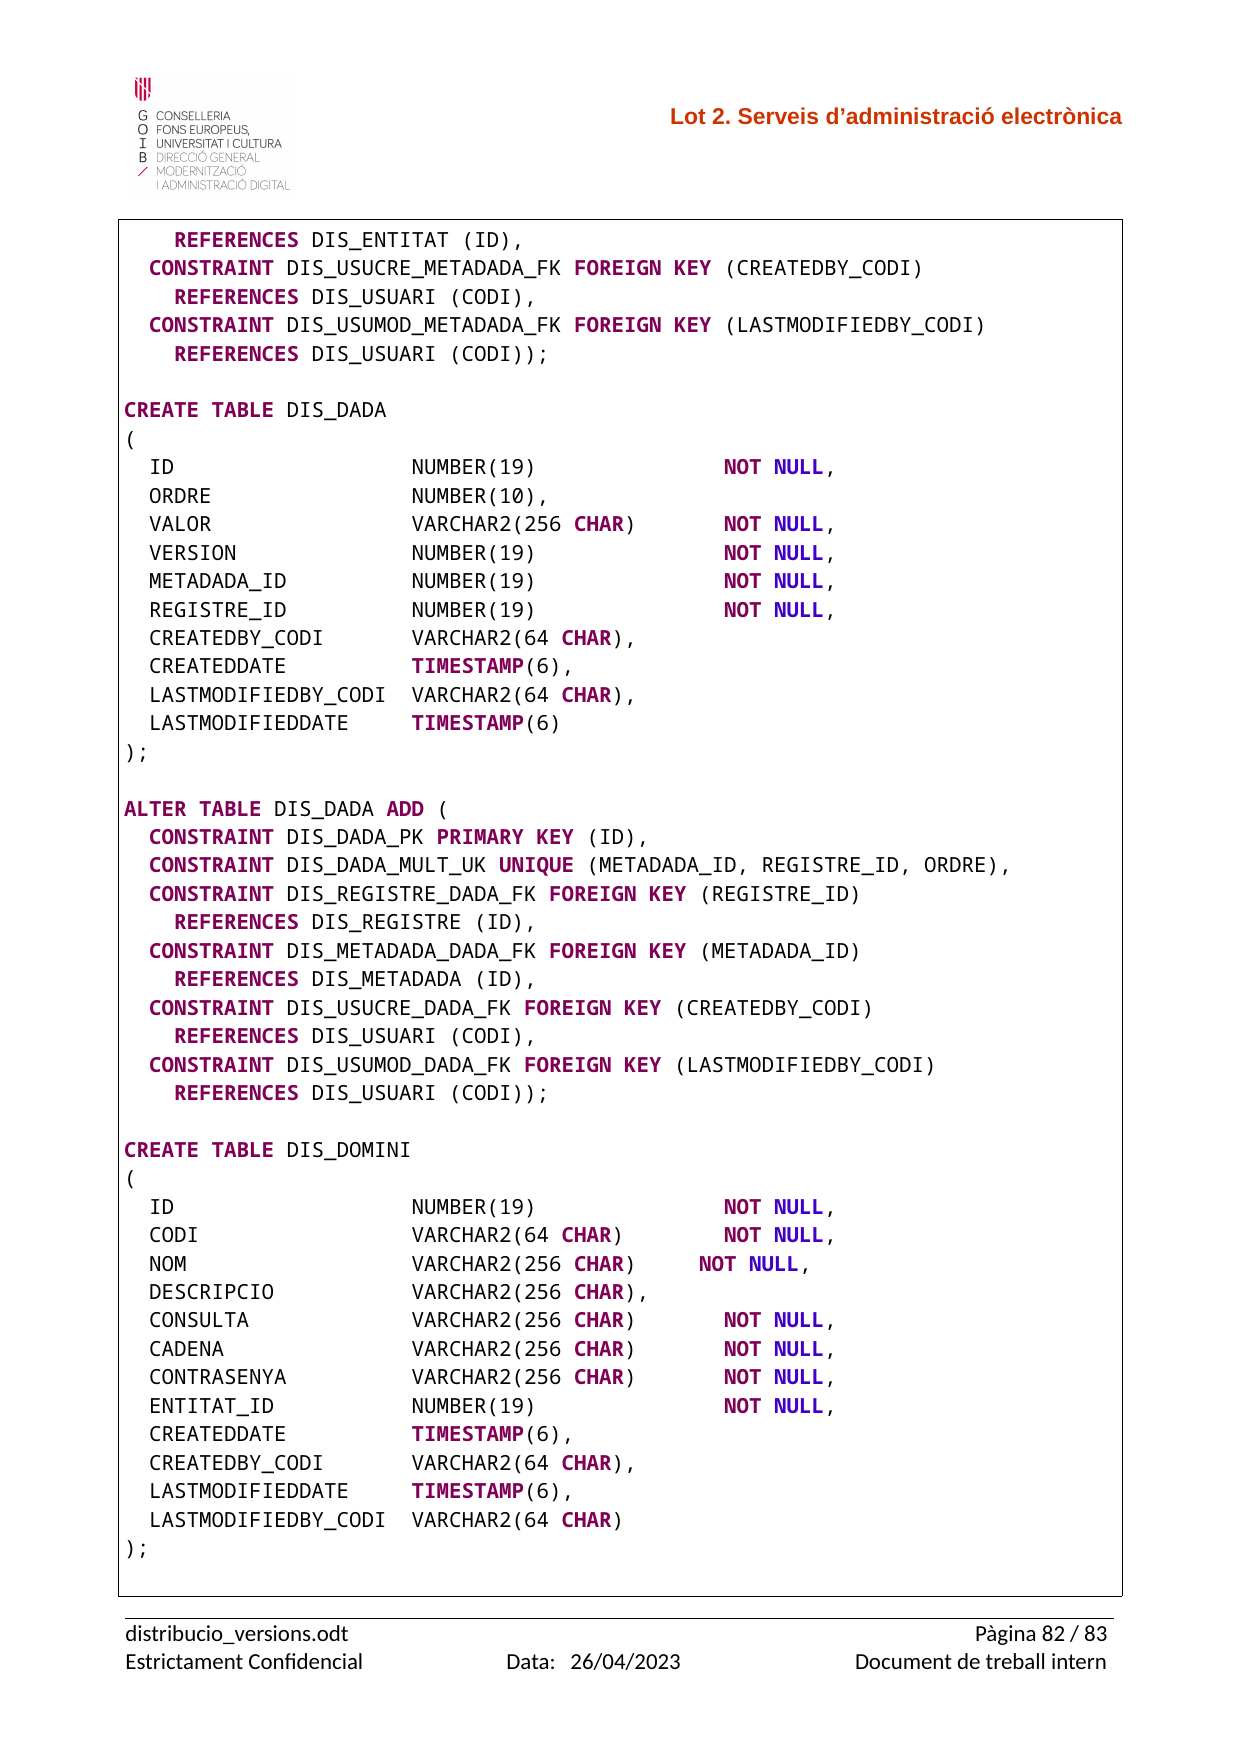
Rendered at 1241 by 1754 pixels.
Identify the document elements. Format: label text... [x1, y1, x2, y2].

picture [126, 70, 299, 197]
table_header REFERENCES DIS_ENTITAT (ID), CONSTRAINT DIS_USUCRE_METADADA_FK FOREIGN KEY (CREATEDBY_CODI) REFERENCES DIS_USUARI (CODI), CONSTRAINT DIS_USUMOD_METADADA_FK FOREIGN KEY (LASTMODIFIEDBY_CODI) REFERENCES DIS_USUARI (CODI)); CREATE TABLE DIS_DADA ( ID NUMBER(19) NOT NULL, ORDRE NUMBER(10), VALOR VARCHAR2(256 CHAR) NOT NULL, VERSION NUMBER(19) NOT NULL, METADADA_ID NUMBER(19) NOT NULL, REGISTRE_ID NUMBER(19) NOT NULL, CREATEDBY_CODI VARCHAR2(64 CHAR), CREATEDDATE TIMESTAMP(6), LASTMODIFIEDBY_CODI VARCHAR2(64 CHAR), LASTMODIFIEDDATE TIMESTAMP(6) ); ALTER TABLE DIS_DADA ADD ( CONSTRAINT DIS_DADA_PK PRIMARY KEY (ID), CONSTRAINT DIS_DADA_MULT_UK UNIQUE (METADADA_ID, REGISTRE_ID, ORDRE), CONSTRAINT DIS_REGISTRE_DADA_FK FOREIGN KEY (REGISTRE_ID) REFERENCES DIS_REGISTRE (ID), CONSTRAINT DIS_METADADA_DADA_FK FOREIGN KEY (METADADA_ID) REFERENCES DIS_METADADA (ID), CONSTRAINT DIS_USUCRE_DADA_FK FOREIGN KEY (CREATEDBY_CODI) REFERENCES DIS_USUARI (CODI), CONSTRAINT DIS_USUMOD_DADA_FK FOREIGN KEY (LASTMODIFIEDBY_CODI) REFERENCES DIS_USUARI (CODI)); CREATE TABLE DIS_DOMINI ( ID NUMBER(19) NOT NULL, CODI VARCHAR2(64 CHAR) NOT NULL, NOM VARCHAR2(256 CHAR) NOT NULL, DESCRIPCIO VARCHAR2(256 CHAR), CONSULTA VARCHAR2(256 CHAR) NOT NULL, CADENA VARCHAR2(256 CHAR) NOT NULL, CONTRASENYA VARCHAR2(256 CHAR) NOT NULL, ENTITAT_ID NUMBER(19) NOT NULL, CREATEDDATE TIMESTAMP(6), CREATEDBY_CODI VARCHAR2(64 CHAR), LASTMODIFIEDDATE TIMESTAMP(6), LASTMODIFIEDBY_CODI VARCHAR2(64 CHAR) ); [119, 220, 1122, 1596]
